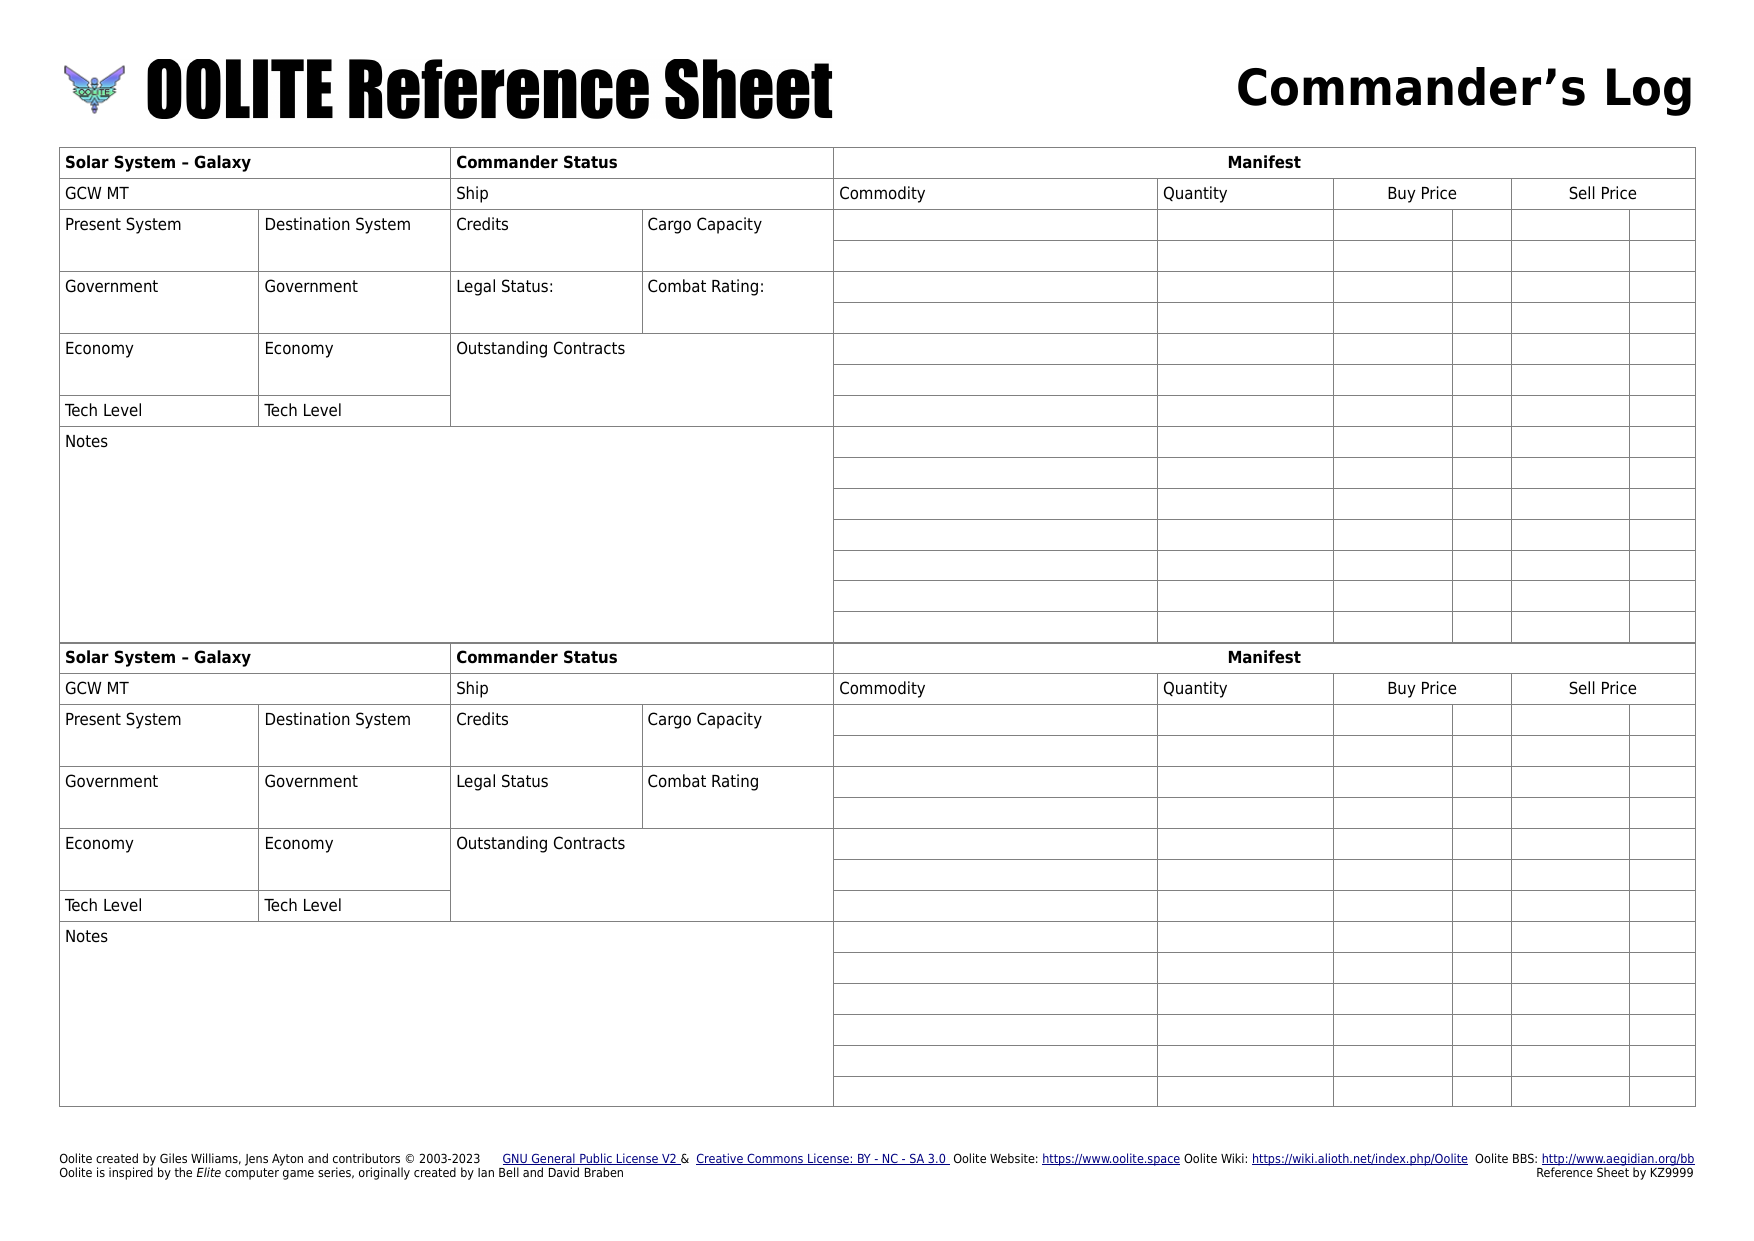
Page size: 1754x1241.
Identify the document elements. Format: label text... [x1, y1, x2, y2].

table_cell [1453, 303, 1511, 333]
table_cell Tech Level [259, 396, 450, 426]
table_cell [1334, 551, 1452, 580]
table_cell [1158, 1015, 1333, 1044]
table_cell Present System [60, 210, 258, 271]
table_cell [1630, 427, 1695, 457]
table_cell [1630, 891, 1695, 921]
table_cell [834, 953, 1157, 983]
table_cell [1334, 489, 1452, 518]
table_cell [1158, 736, 1333, 766]
table_cell [1512, 272, 1629, 302]
table_cell [1334, 736, 1452, 766]
table_cell [1453, 489, 1511, 518]
table_cell [1158, 829, 1333, 859]
table_cell [834, 365, 1157, 395]
table_cell [834, 612, 1157, 642]
table_cell Buy Price [1334, 674, 1511, 704]
table_cell [1512, 767, 1629, 797]
table_cell [1512, 396, 1629, 426]
table_cell [1512, 891, 1629, 921]
table_cell Quantity [1158, 179, 1333, 209]
picture [61, 56, 128, 122]
table_cell Sell Price [1512, 179, 1695, 209]
table_cell [1334, 241, 1452, 271]
table_cell Tech Level [259, 891, 450, 921]
table_cell [1334, 860, 1452, 890]
table_cell [1453, 922, 1511, 952]
table_cell [1334, 303, 1452, 333]
table_cell [834, 1077, 1157, 1106]
table_cell [1158, 953, 1333, 983]
table_cell [1512, 612, 1629, 642]
table_cell [834, 798, 1157, 828]
table_cell [1630, 365, 1695, 395]
table_cell [1453, 520, 1511, 549]
table_cell Economy [259, 334, 450, 395]
table_cell Government [259, 272, 450, 333]
table_cell [834, 458, 1157, 488]
table_cell [1453, 1046, 1511, 1076]
table_cell [1453, 829, 1511, 859]
table_cell [1158, 427, 1333, 457]
table_cell [1334, 210, 1452, 240]
table_cell [834, 767, 1157, 797]
table_cell [834, 272, 1157, 302]
table_cell [1158, 922, 1333, 952]
table_cell Government [259, 767, 450, 828]
table_cell [1630, 334, 1695, 364]
table_cell [1512, 984, 1629, 1014]
table_cell Legal Status: [451, 272, 642, 333]
table_header Solar System – Galaxy [60, 148, 450, 178]
table_cell [834, 922, 1157, 952]
table_cell [1630, 767, 1695, 797]
table_cell [1512, 334, 1629, 364]
table_cell [1512, 829, 1629, 859]
table_cell GCW MT [60, 674, 450, 704]
table_cell Economy [259, 829, 450, 890]
table_cell [834, 303, 1157, 333]
table_cell [834, 984, 1157, 1014]
table_cell [1630, 581, 1695, 611]
table_cell [1512, 520, 1629, 549]
table_cell [1512, 953, 1629, 983]
table_header Manifest [834, 644, 1695, 673]
table_cell Government [60, 272, 258, 333]
table_cell Legal Status [451, 767, 642, 828]
table_cell [1630, 1077, 1695, 1106]
table_cell [834, 489, 1157, 518]
table_cell Notes [60, 427, 833, 642]
table_cell [1630, 705, 1695, 735]
table_cell [1512, 1077, 1629, 1106]
table_cell [1453, 984, 1511, 1014]
table_cell [1158, 767, 1333, 797]
table_header Commander Status [451, 148, 833, 178]
table_cell [1158, 581, 1333, 611]
table_cell [1512, 1015, 1629, 1044]
table_cell [1334, 829, 1452, 859]
table_cell [1630, 860, 1695, 890]
table_cell Outstanding Contracts [451, 334, 833, 426]
table_cell [1630, 551, 1695, 580]
table_cell [1630, 1015, 1695, 1044]
table_cell [834, 736, 1157, 766]
table_cell [1453, 365, 1511, 395]
table_cell [1512, 736, 1629, 766]
table_cell [834, 829, 1157, 859]
table_cell [834, 581, 1157, 611]
table_cell [1158, 520, 1333, 549]
table_cell [1630, 953, 1695, 983]
table_cell [1630, 829, 1695, 859]
table_cell [1630, 396, 1695, 426]
table_cell Credits [451, 210, 642, 271]
table_cell [1334, 334, 1452, 364]
table_cell [1453, 736, 1511, 766]
table_cell [1453, 334, 1511, 364]
table_cell [1158, 272, 1333, 302]
table_cell [1334, 922, 1452, 952]
table_cell [1512, 489, 1629, 518]
table_cell [834, 241, 1157, 271]
table_cell [834, 551, 1157, 580]
table_cell [1334, 1077, 1452, 1106]
table_cell [1158, 210, 1333, 240]
table_cell Cargo Capacity [643, 210, 833, 271]
table_cell Economy [60, 829, 258, 890]
table_cell [1512, 458, 1629, 488]
table_cell Economy [60, 334, 258, 395]
table_cell [1630, 520, 1695, 549]
table_cell Sell Price [1512, 674, 1695, 704]
table_cell [1630, 984, 1695, 1014]
table_cell [1453, 612, 1511, 642]
table_cell [1630, 458, 1695, 488]
table_cell [834, 210, 1157, 240]
table_cell [1453, 396, 1511, 426]
table_cell [1512, 860, 1629, 890]
table_cell [1453, 705, 1511, 735]
table_cell [1334, 798, 1452, 828]
table_cell [1453, 551, 1511, 580]
table_cell [1158, 984, 1333, 1014]
table_cell [1453, 767, 1511, 797]
table_cell Credits [451, 705, 642, 766]
table_cell [1630, 489, 1695, 518]
table_cell [1158, 365, 1333, 395]
table_cell [1453, 427, 1511, 457]
table_cell Tech Level [60, 396, 258, 426]
table_cell [1453, 953, 1511, 983]
table_cell [1334, 891, 1452, 921]
table_cell [1158, 303, 1333, 333]
table_cell [1630, 736, 1695, 766]
table_cell [1334, 1015, 1452, 1044]
table_cell Government [60, 767, 258, 828]
table_cell [1158, 891, 1333, 921]
table_cell [834, 1046, 1157, 1076]
table_cell [1158, 551, 1333, 580]
table_cell Destination System [259, 705, 450, 766]
table_cell [1630, 241, 1695, 271]
table_cell [1453, 798, 1511, 828]
table_cell [1453, 581, 1511, 611]
table_cell [1334, 612, 1452, 642]
table_cell Quantity [1158, 674, 1333, 704]
table_cell [1453, 1077, 1511, 1106]
table_cell [1512, 210, 1629, 240]
table_cell Combat Rating: [643, 272, 833, 333]
table_cell [1453, 241, 1511, 271]
table_cell [1453, 210, 1511, 240]
table_header Commander Status [451, 644, 833, 673]
table_cell [1512, 705, 1629, 735]
table_cell [834, 860, 1157, 890]
table_cell Ship [451, 179, 833, 209]
table_cell [1512, 303, 1629, 333]
table_cell [1334, 272, 1452, 302]
table_cell [1158, 1077, 1333, 1106]
table_cell [834, 334, 1157, 364]
table_cell [1158, 396, 1333, 426]
table_cell [1158, 798, 1333, 828]
table_cell Outstanding Contracts [451, 829, 833, 921]
table_cell [1158, 860, 1333, 890]
table_cell [1334, 396, 1452, 426]
table_cell GCW MT [60, 179, 450, 209]
table_cell Tech Level [60, 891, 258, 921]
table_cell Present System [60, 705, 258, 766]
table_cell [1512, 551, 1629, 580]
table_cell [1158, 489, 1333, 518]
table_cell [1630, 1046, 1695, 1076]
table_cell Commodity [834, 674, 1157, 704]
table_cell [1453, 1015, 1511, 1044]
table_cell Cargo Capacity [643, 705, 833, 766]
table_cell [1630, 922, 1695, 952]
table_cell [1630, 210, 1695, 240]
table_cell [1453, 860, 1511, 890]
table_cell [1158, 705, 1333, 735]
table_cell [1630, 798, 1695, 828]
table_cell [1512, 922, 1629, 952]
table_cell [1630, 303, 1695, 333]
table_cell [1453, 891, 1511, 921]
table_cell [1158, 458, 1333, 488]
table_cell [1453, 272, 1511, 302]
table_cell [1158, 612, 1333, 642]
table_cell [1334, 458, 1452, 488]
table_cell [1512, 427, 1629, 457]
table_cell Ship [451, 674, 833, 704]
table_cell [1158, 241, 1333, 271]
table_cell [1334, 953, 1452, 983]
table_cell Destination System [259, 210, 450, 271]
table_cell [1334, 705, 1452, 735]
table_cell [1512, 581, 1629, 611]
table_cell [1630, 612, 1695, 642]
table_cell [1334, 581, 1452, 611]
table_header Manifest [834, 148, 1695, 178]
table_cell [1334, 365, 1452, 395]
table_cell [1512, 365, 1629, 395]
table_cell Combat Rating [643, 767, 833, 828]
table_cell [1158, 334, 1333, 364]
table_cell [1158, 1046, 1333, 1076]
table_cell [1630, 272, 1695, 302]
picture [147, 59, 833, 119]
table_cell [834, 1015, 1157, 1044]
table_header Solar System – Galaxy [60, 644, 450, 673]
table_cell [834, 520, 1157, 549]
table_cell [1334, 984, 1452, 1014]
table_cell Buy Price [1334, 179, 1511, 209]
table_cell [834, 705, 1157, 735]
table_cell [834, 427, 1157, 457]
table_cell [1334, 767, 1452, 797]
table_cell [1334, 520, 1452, 549]
table_cell [1512, 798, 1629, 828]
table_cell Notes [60, 922, 833, 1106]
table_cell [1334, 427, 1452, 457]
table_cell [834, 891, 1157, 921]
table_cell [1512, 1046, 1629, 1076]
table_cell [834, 396, 1157, 426]
table_cell [1453, 458, 1511, 488]
table_cell Commodity [834, 179, 1157, 209]
table_cell [1334, 1046, 1452, 1076]
table_cell [1512, 241, 1629, 271]
